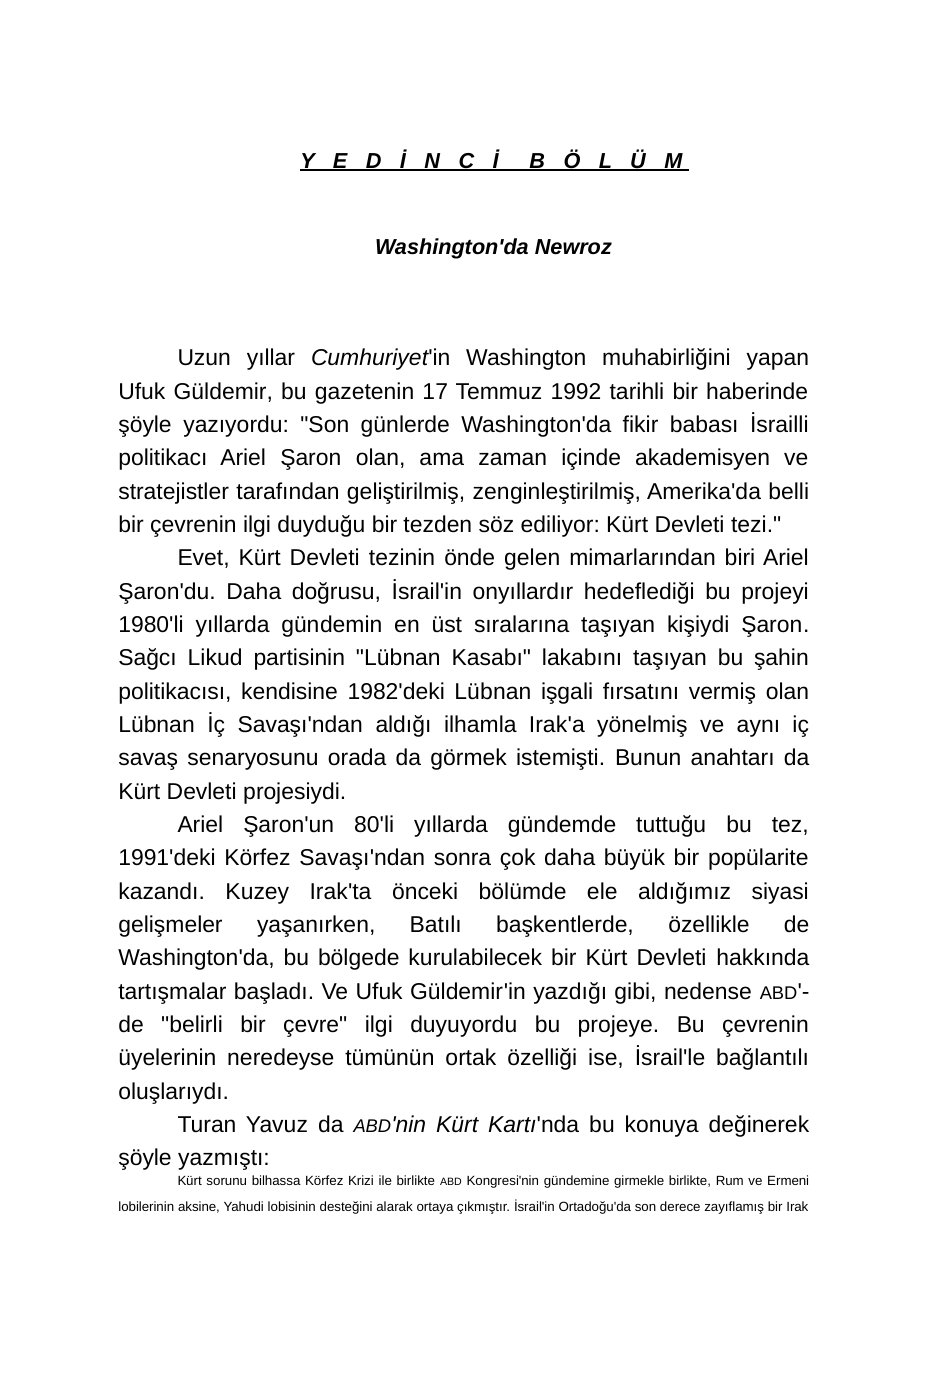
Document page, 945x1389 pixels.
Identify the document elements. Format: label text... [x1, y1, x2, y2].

text Turan Yavuz da abd'nin Kürt Kartı'nda bu konuya değinerek şöyle yazmıştı: [118, 1106, 809, 1172]
text Washington'da Newroz [118, 234, 809, 277]
text Uzun yıllar Cumhuriyet'in Washington muhabirliğini yapan Ufuk Gül­demir, bu gazetenin 17 Temmuz 1992 tarihli bir haberinde şöyle yazıyordu: "Son günlerde Washington'da fikir babası İsrailli politikacı Ariel Şaron olan, ama zaman içinde akademisyen ve stratejistler tarafından geliştirilmiş, zen­gin­leştirilmiş, Amerika'da belli bir çevrenin ilgi duyduğu bir tezden söz edi­li­yor: Kürt Devleti tezi." [118, 339, 809, 539]
text Ariel Şaron'un 80'li yıllarda gündemde tuttuğu bu tez, 1991'deki Körfez Savaşı'ndan sonra çok daha büyük bir popülarite kazandı. Kuzey Irak'ta ön­ceki bölümde ele aldığımız siyasi gelişmeler yaşanırken, Batılı başkent­lerde, özellikle de Washington'da, bu bölgede kurulabilecek bir Kürt Devleti hak­kında tartışmalar başladı. Ve Ufuk Güldemir'in yazdığı gibi, nedense abd'­de "belirli bir çevre" ilgi duyuyordu bu projeye. Bu çevrenin üyelerinin ne­redeyse tümünün ortak özelliği ise, İsrail'le bağlantılı oluşlarıydı. [118, 806, 809, 1106]
text Evet, Kürt Devleti tezinin önde gelen mimarlarından biri Ariel Şa­ron'­du. Daha doğrusu, İsrail'in onyıllardır hedeflediği bu projeyi 1980'li yıllarda gün­demin en üst sıralarına taşıyan kişiydi Şaron. Sağcı Likud partisinin "Lüb­nan Kasabı" lakabını taşıyan bu şahin politikacısı, kendisine 1982'deki Lüb­nan işgali fırsatını vermiş olan Lübnan İç Savaşı'ndan aldığı ilhamla Irak'­a yönelmiş ve aynı iç savaş senaryosunu orada da görmek istemişti. Bu­nun anahtarı da Kürt Devleti projesiydi. [118, 539, 809, 806]
text Y E D İ N C İ B Ö L Ü M [118, 148, 809, 191]
text Kürt sorunu bilhassa Körfez Krizi ile birlikte abd Kongresi'nin gündemine gir­mek­le birlikte, Rum ve Ermeni lobilerinin aksine, Yahudi lobisinin desteğini ala­rak ortaya çıkmıştır. İsrail'in Ortadoğu'da son derece zayıflamış bir Irak [118, 1172, 809, 1225]
